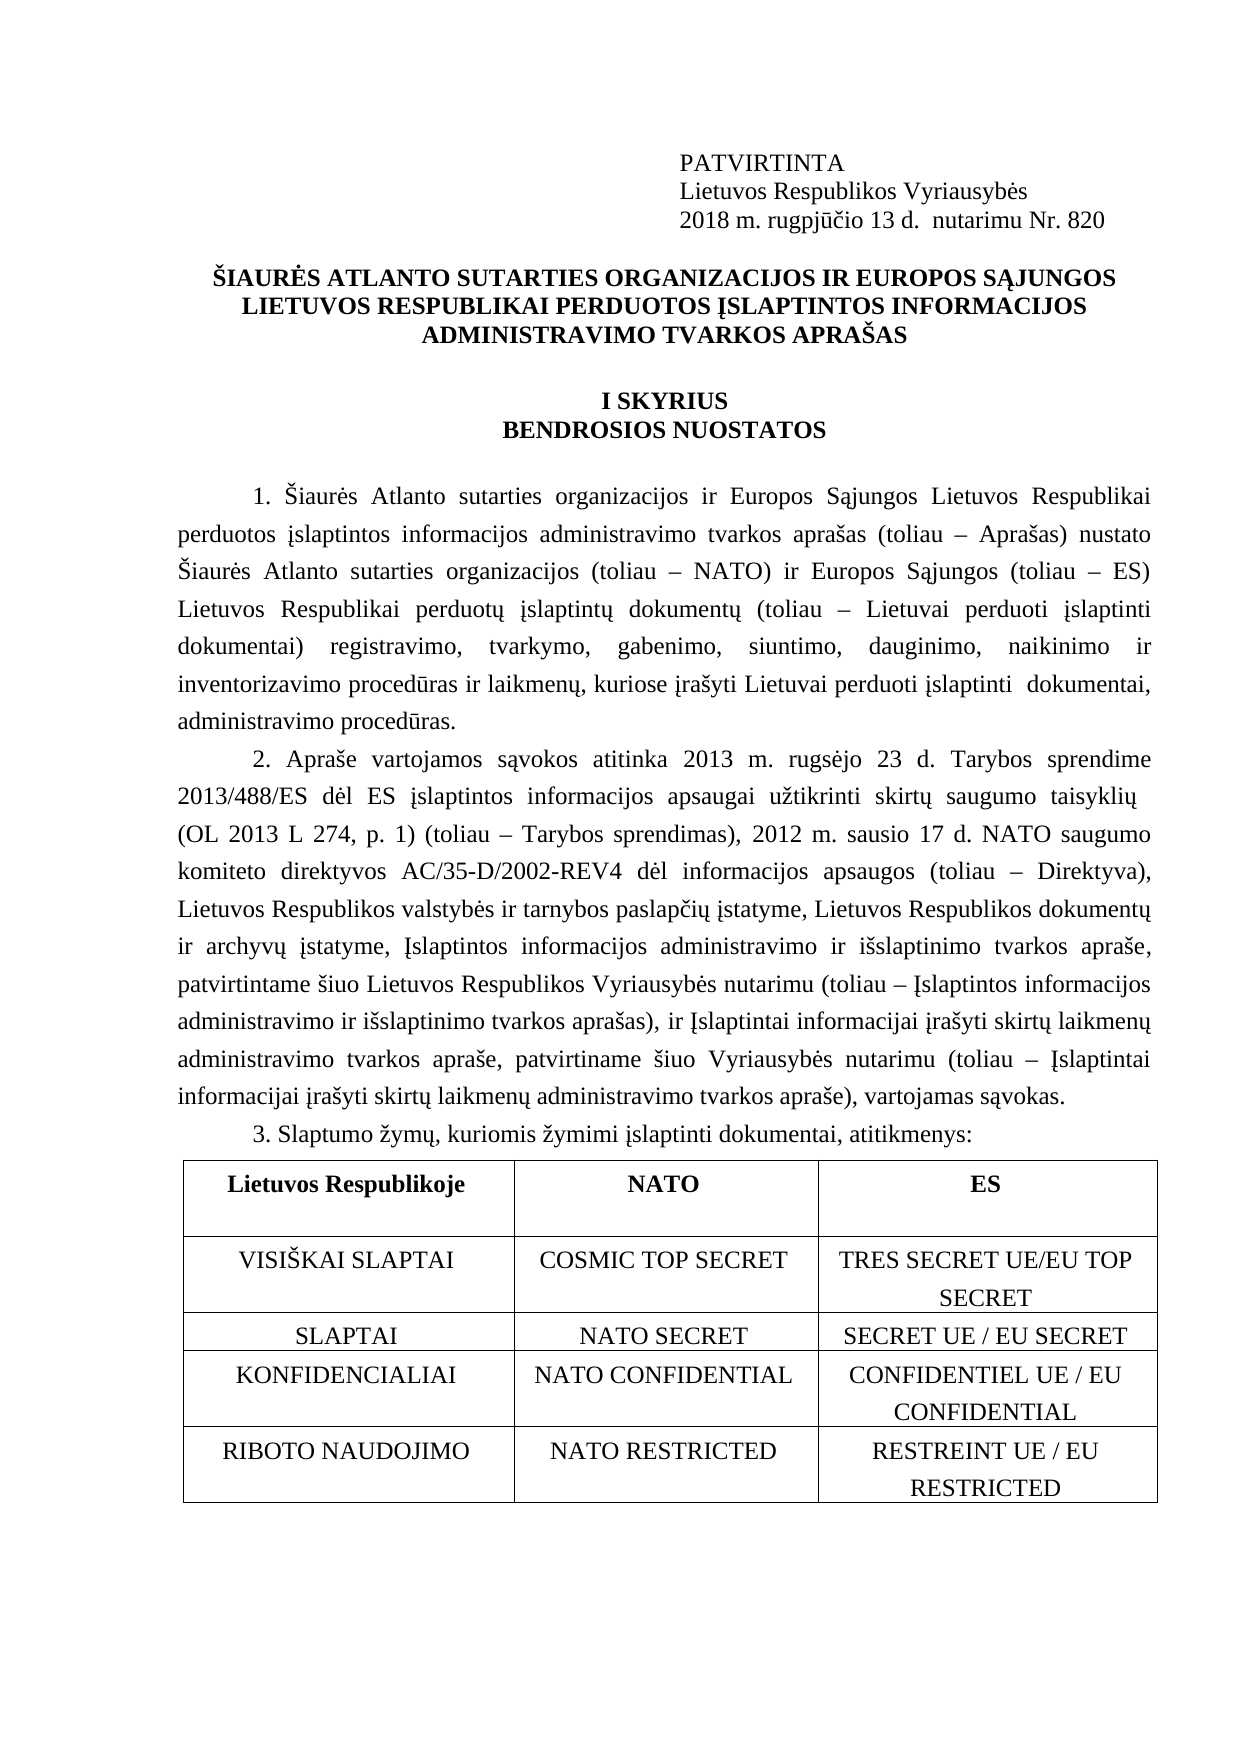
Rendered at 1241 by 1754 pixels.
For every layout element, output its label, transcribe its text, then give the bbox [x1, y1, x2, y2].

table_header ES [819, 1161, 1157, 1236]
text 3. Slaptumo žymų, kuriomis žymimi įslaptinti dokumentai, atitikmenys: [177, 1110, 1152, 1148]
table_cell NATO CONFIDENTIAL [515, 1351, 818, 1426]
table_cell SLAPTAI [184, 1313, 514, 1350]
text ŠIAURĖS ATLANTO SUTARTIES ORGANIZACIJOS IR EUROPOS SĄJUNGOS LIETUVOS RESPUBLIKAI PERDUOTOS ĮSLAPTINTOS INFORMACIJOS ADMINISTRAVIMO TVARKOS APRAŠAS [177, 263, 1152, 349]
table_cell TRES SECRET UE/EU TOP SECRET [819, 1237, 1157, 1312]
table_cell RIBOTO NAUDOJIMO [184, 1427, 514, 1502]
table_cell SECRET UE / EU SECRET [819, 1313, 1157, 1350]
text I SKYRIUS [177, 386, 1152, 415]
table_cell VISIŠKAI SLAPTAI [184, 1237, 514, 1312]
table_header NATO [515, 1161, 818, 1236]
table_header Lietuvos Respublikoje [184, 1161, 514, 1236]
table_cell NATO SECRET [515, 1313, 818, 1350]
table_cell COSMIC TOP SECRET [515, 1237, 818, 1312]
text 1. Šiaurės Atlanto sutarties organizacijos ir Europos Sąjungos Lietuvos Respublikai perduotos įslaptintos informacijos administravimo tvarkos aprašas (toliau – Aprašas) nustato Šiaurės Atlanto sutarties organizacijos (toliau – NATO) ir Europos Sąjungos (toliau – ES) Lietuvos Respublikai perduotų įslaptintų dokumentų (toliau – Lietuvai perduoti įslaptinti dokumentai) registravimo, tvarkymo, gabenimo, siuntimo, dauginimo, naikinimo ir inventorizavimo procedūras ir laikmenų, kuriose įrašyti Lietuvai perduoti įslaptinti dokumentai, administravimo procedūras. [177, 473, 1152, 735]
text 2. Apraše vartojamos sąvokos atitinka 2013 m. rugsėjo 23 d. Tarybos sprendime 2013/488/ES dėl ES įslaptintos informacijos apsaugai užtikrinti skirtų saugumo taisyklių (OL 2013 L 274, p. 1) (toliau – Tarybos sprendimas), 2012 m. sausio 17 d. NATO saugumo komiteto direktyvos AC/35-D/2002-REV4 dėl informacijos apsaugos (toliau – Direktyva), Lietuvos Respublikos valstybės ir tarnybos paslapčių įstatyme, Lietuvos Respublikos dokumentų ir archyvų įstatyme, Įslaptintos informacijos administravimo ir išslaptinimo tvarkos apraše, patvirtintame šiuo Lietuvos Respublikos Vyriausybės nutarimu (toliau – Įslaptintos informacijos administravimo ir išslaptinimo tvarkos aprašas), ir Įslaptintai informacijai įrašyti skirtų laikmenų administravimo tvarkos apraše, patvirtiname šiuo Vyriausybės nutarimu (toliau – Įslaptintai informacijai įrašyti skirtų laikmenų administravimo tvarkos apraše), vartojamas sąvokas. [177, 735, 1152, 1110]
text BENDROSIOS NUOSTATOS [177, 415, 1152, 444]
table_cell CONFIDENTIEL UE / EU CONFIDENTIAL [819, 1351, 1157, 1426]
table_cell KONFIDENCIALIAI [184, 1351, 514, 1426]
table_cell RESTREINT UE / EU RESTRICTED [819, 1427, 1157, 1502]
text PATVIRTINTA Lietuvos Respublikos Vyriausybės 2018 m. rugpjūčio 13 d. nutarimu Nr. 820 [679, 148, 1152, 234]
table_cell NATO RESTRICTED [515, 1427, 818, 1502]
